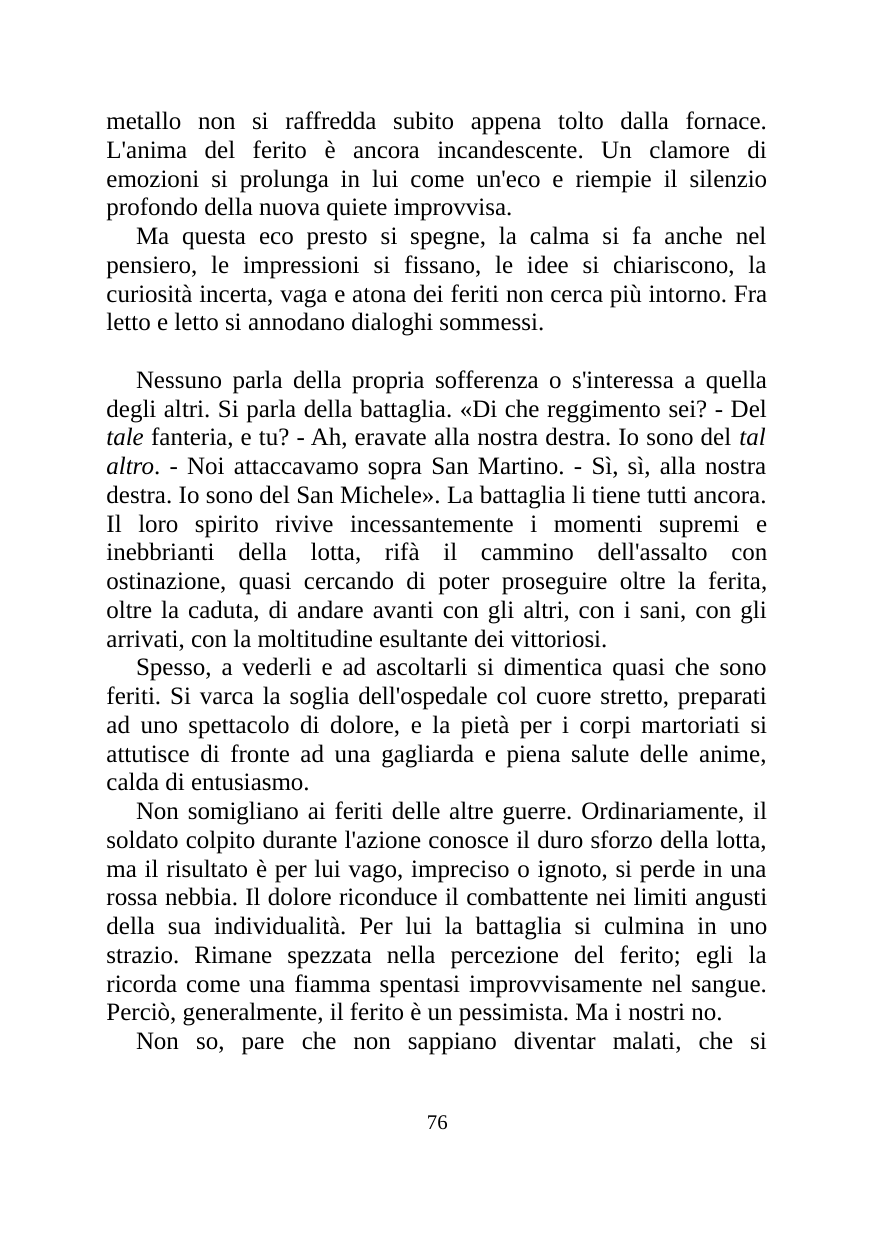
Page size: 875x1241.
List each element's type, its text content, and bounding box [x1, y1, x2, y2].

text Ma questa eco presto si spegne, la calma si fa anche nel pensiero, le impressioni si fissano, le idee si chiariscono, la curiosità incerta, vaga e atona dei feriti non cerca più intorno. Fra letto e letto si annodano dialoghi sommessi. [106, 221, 768, 336]
text Non so, pare che non sappiano diventar malati, che si [106, 1026, 768, 1055]
text Spesso, a vederli e ad ascoltarli si dimentica quasi che sono feriti. Si varca la soglia dell'ospedale col cuore stretto, preparati ad uno spettacolo di dolore, e la pietà per i corpi martoriati si attutisce di fronte ad una gagliarda e piena salute delle anime, calda di entusiasmo. [106, 652, 768, 796]
text Nessuno parla della propria sofferenza o s'interessa a quella degli altri. Si parla della battaglia. «Di che reggimento sei? - Del tale fanteria, e tu? - Ah, eravate alla nostra destra. Io sono del tal altro. - Noi attaccavamo sopra San Martino. - Sì, sì, alla nostra destra. Io sono del San Michele». La battaglia li tiene tutti ancora. Il loro spirito rivive incessantemente i momenti supremi e inebbrianti della lotta, rifà il cammino dell'assalto con ostinazione, quasi cercando di poter proseguire oltre la ferita, oltre la caduta, di andare avanti con gli altri, con i sani, con gli arrivati, con la moltitudine esultante dei vittoriosi. [106, 365, 768, 652]
text metallo non si raffredda subito appena tolto dalla fornace. L'anima del ferito è ancora incandescente. Un clamore di emozioni si prolunga in lui come un'eco e riempie il silenzio profondo della nuova quiete improvvisa. [106, 106, 768, 221]
text Non somigliano ai feriti delle altre guerre. Ordinariamente, il soldato colpito durante l'azione conosce il duro sforzo della lotta, ma il risultato è per lui vago, impreciso o ignoto, si perde in una rossa nebbia. Il dolore riconduce il combattente nei limiti angusti della sua individualità. Per lui la battaglia si culmina in uno strazio. Rimane spezzata nella percezione del ferito; egli la ricorda come una fiamma spentasi improvvisamente nel sangue. Perciò, generalmente, il ferito è un pessimista. Ma i nostri no. [106, 796, 768, 1026]
